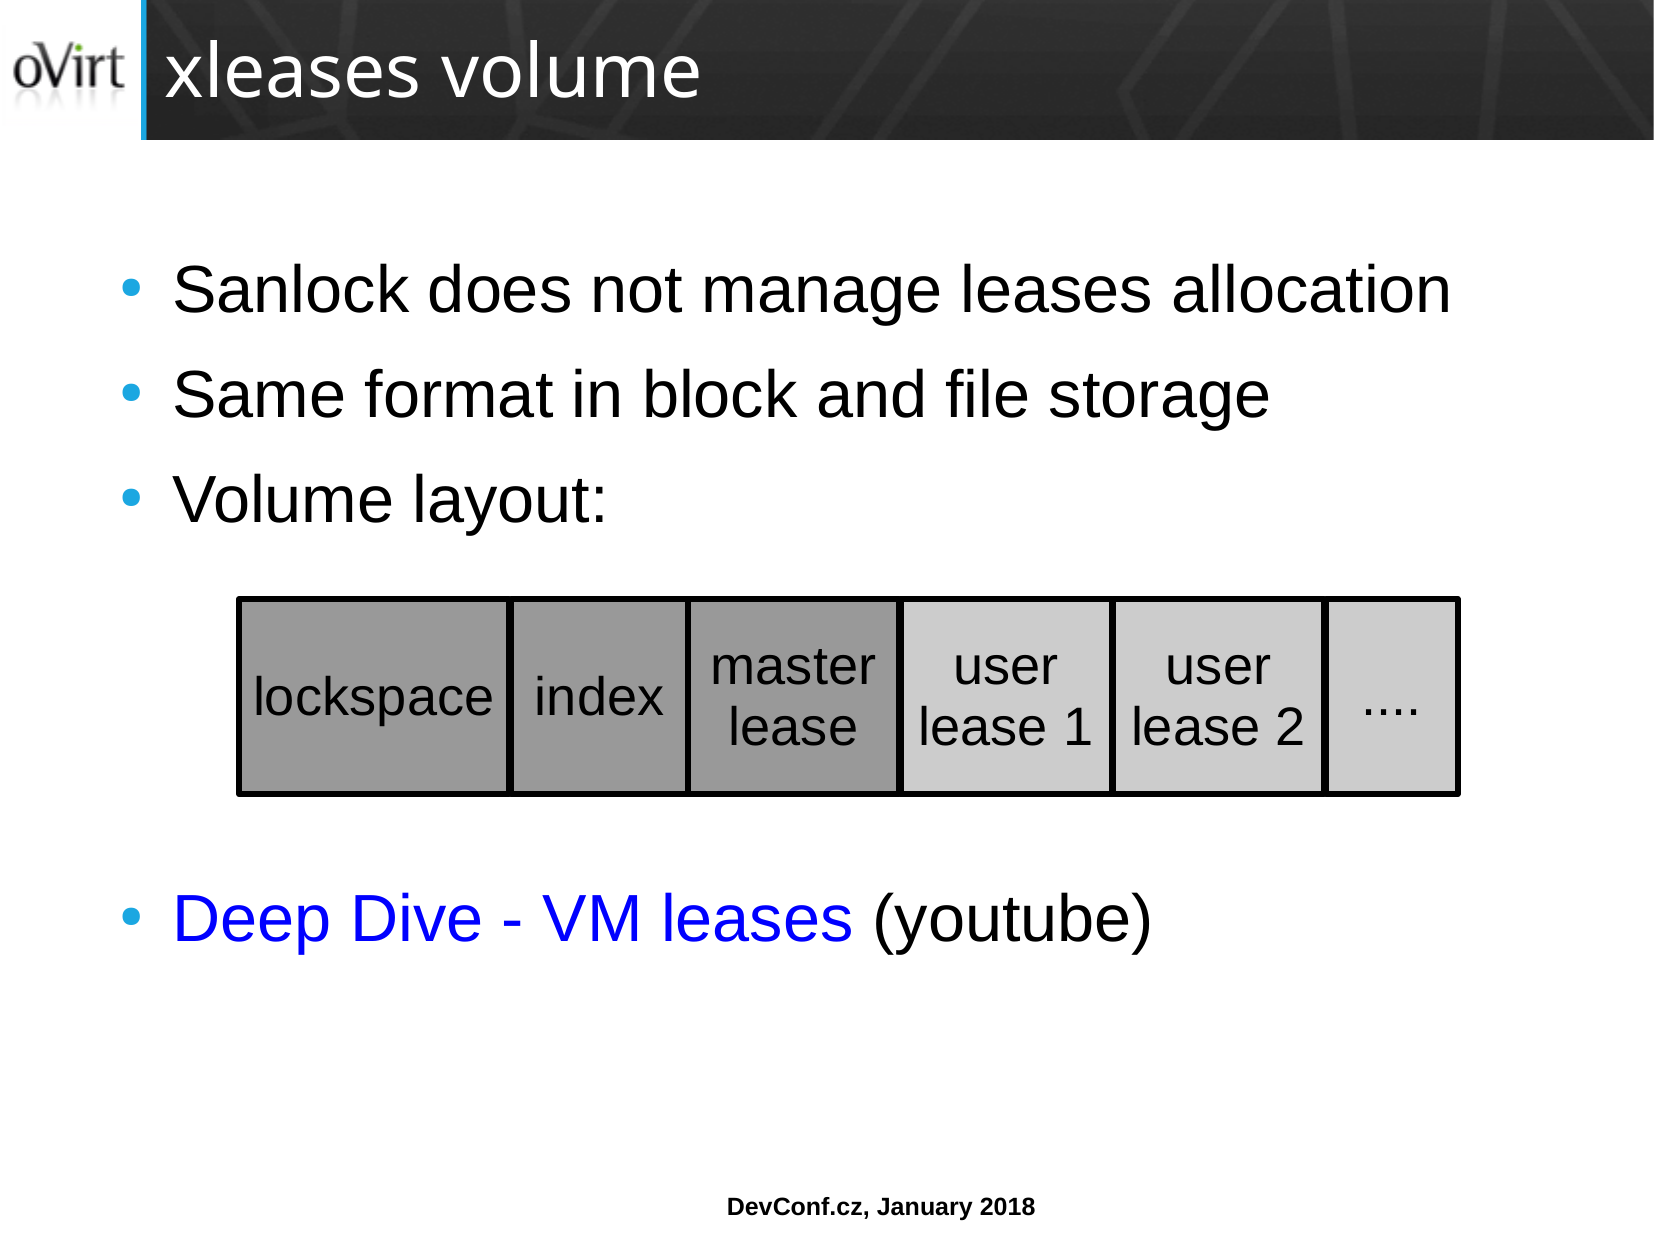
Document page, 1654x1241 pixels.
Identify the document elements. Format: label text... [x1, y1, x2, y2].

picture [0, 0, 1654, 140]
text_box master lease [687, 599, 900, 795]
text_box lockspace [239, 599, 510, 795]
text_box index [510, 599, 687, 795]
text_box Sanlock does not manage leases allocation Same format in block and file storage Volume layout: Deep Dive - VM leases (youtube) [86, 244, 1576, 976]
title xleases volume [164, 11, 1653, 126]
text_box user lease 1 [900, 599, 1112, 795]
text_box user lease 2 [1113, 599, 1325, 795]
text_box .... [1325, 599, 1458, 795]
